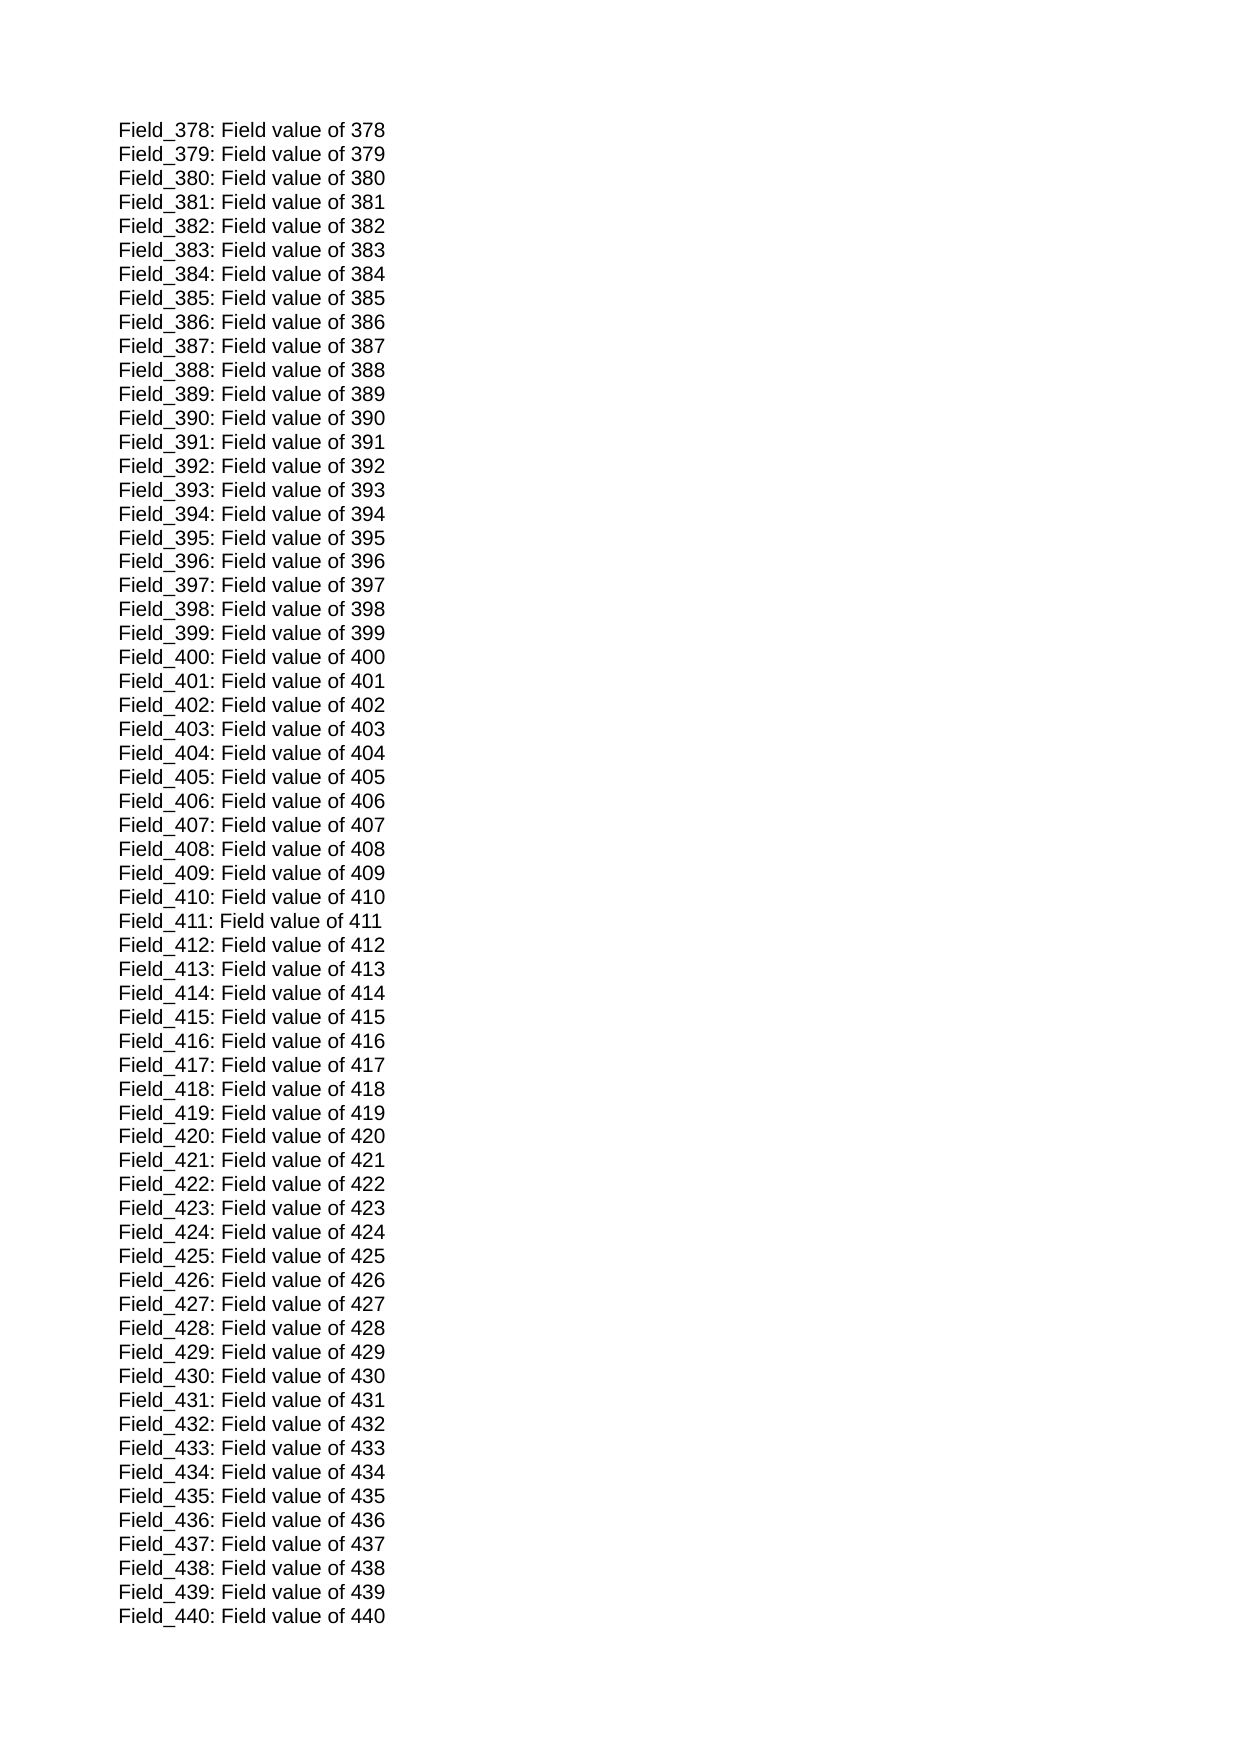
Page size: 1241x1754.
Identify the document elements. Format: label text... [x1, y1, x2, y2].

text Field_438: Field value of 438 [118, 1556, 1122, 1579]
text Field_419: Field value of 419 [118, 1100, 1122, 1124]
text Field_397: Field value of 397 [118, 573, 1122, 597]
text Field_384: Field value of 384 [118, 262, 1122, 286]
text Field_411: Field value of 411 [118, 909, 1122, 933]
text Field_402: Field value of 402 [118, 693, 1122, 717]
text Field_407: Field value of 407 [118, 813, 1122, 837]
text Field_425: Field value of 425 [118, 1244, 1122, 1268]
text Field_415: Field value of 415 [118, 1004, 1122, 1028]
text Field_435: Field value of 435 [118, 1484, 1122, 1508]
text Field_382: Field value of 382 [118, 214, 1122, 238]
text Field_404: Field value of 404 [118, 741, 1122, 765]
text Field_436: Field value of 436 [118, 1508, 1122, 1532]
text Field_389: Field value of 389 [118, 382, 1122, 406]
text Field_439: Field value of 439 [118, 1579, 1122, 1603]
text Field_388: Field value of 388 [118, 358, 1122, 382]
text Field_392: Field value of 392 [118, 453, 1122, 477]
text Field_421: Field value of 421 [118, 1148, 1122, 1172]
text Field_386: Field value of 386 [118, 310, 1122, 334]
text Field_434: Field value of 434 [118, 1460, 1122, 1484]
text Field_430: Field value of 430 [118, 1364, 1122, 1388]
text Field_383: Field value of 383 [118, 238, 1122, 262]
text Field_409: Field value of 409 [118, 861, 1122, 885]
text Field_381: Field value of 381 [118, 190, 1122, 214]
text Field_399: Field value of 399 [118, 621, 1122, 645]
text Field_433: Field value of 433 [118, 1436, 1122, 1460]
text Field_394: Field value of 394 [118, 501, 1122, 525]
text Field_391: Field value of 391 [118, 429, 1122, 453]
text Field_387: Field value of 387 [118, 334, 1122, 358]
text Field_380: Field value of 380 [118, 166, 1122, 190]
text Field_413: Field value of 413 [118, 957, 1122, 981]
text Field_427: Field value of 427 [118, 1292, 1122, 1316]
text Field_437: Field value of 437 [118, 1532, 1122, 1556]
text Field_385: Field value of 385 [118, 286, 1122, 310]
text Field_393: Field value of 393 [118, 477, 1122, 501]
text Field_390: Field value of 390 [118, 406, 1122, 429]
text Field_420: Field value of 420 [118, 1124, 1122, 1148]
text Field_410: Field value of 410 [118, 885, 1122, 909]
text Field_400: Field value of 400 [118, 645, 1122, 669]
text Field_408: Field value of 408 [118, 837, 1122, 861]
text Field_405: Field value of 405 [118, 765, 1122, 789]
text Field_429: Field value of 429 [118, 1340, 1122, 1364]
text Field_422: Field value of 422 [118, 1172, 1122, 1196]
text Field_395: Field value of 395 [118, 525, 1122, 549]
text Field_379: Field value of 379 [118, 142, 1122, 166]
text Field_417: Field value of 417 [118, 1052, 1122, 1076]
text Field_440: Field value of 440 [118, 1603, 1122, 1627]
text Field_432: Field value of 432 [118, 1412, 1122, 1436]
text Field_378: Field value of 378 [118, 118, 1122, 142]
text Field_401: Field value of 401 [118, 669, 1122, 693]
text Field_416: Field value of 416 [118, 1028, 1122, 1052]
text Field_403: Field value of 403 [118, 717, 1122, 741]
text Field_423: Field value of 423 [118, 1196, 1122, 1220]
text Field_424: Field value of 424 [118, 1220, 1122, 1244]
text Field_396: Field value of 396 [118, 549, 1122, 573]
text Field_406: Field value of 406 [118, 789, 1122, 813]
text Field_428: Field value of 428 [118, 1316, 1122, 1340]
text Field_414: Field value of 414 [118, 981, 1122, 1004]
text Field_426: Field value of 426 [118, 1268, 1122, 1292]
text Field_431: Field value of 431 [118, 1388, 1122, 1412]
text Field_398: Field value of 398 [118, 597, 1122, 621]
text Field_418: Field value of 418 [118, 1076, 1122, 1100]
text Field_412: Field value of 412 [118, 933, 1122, 957]
